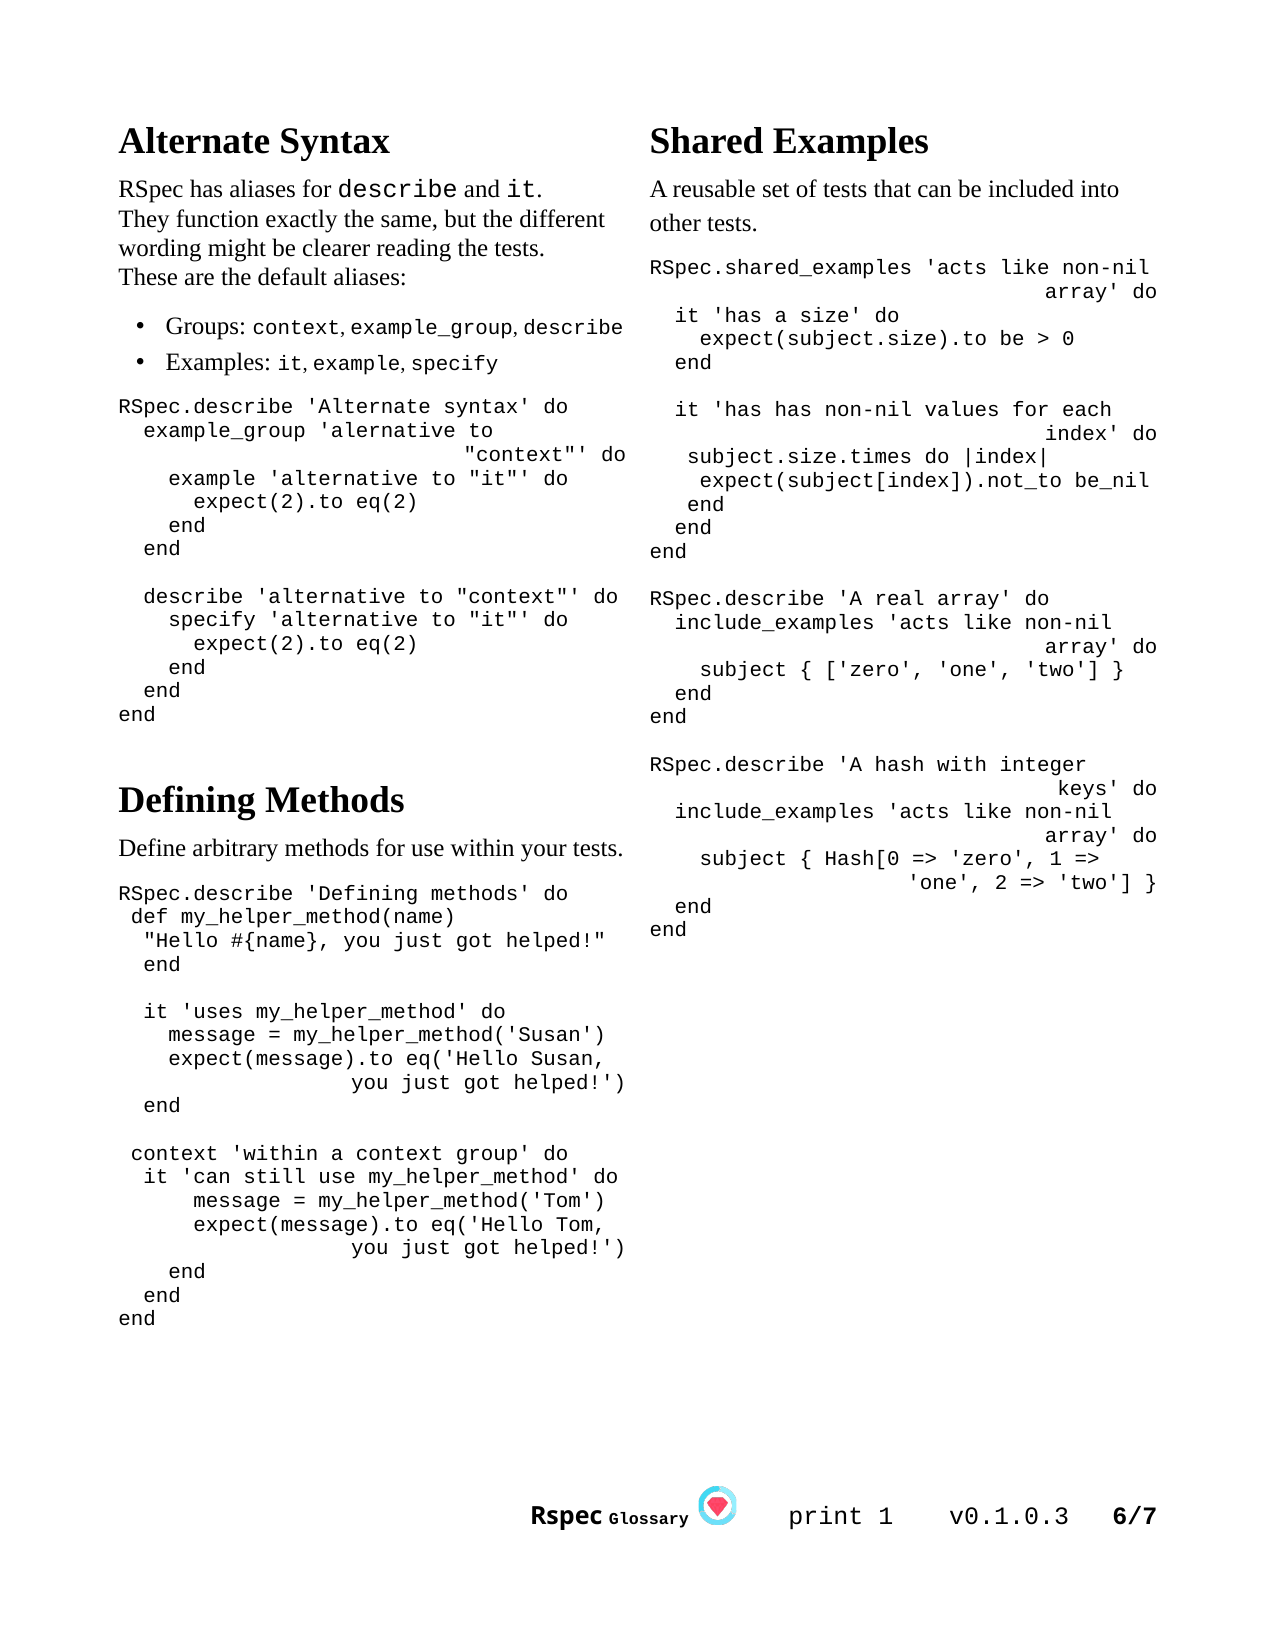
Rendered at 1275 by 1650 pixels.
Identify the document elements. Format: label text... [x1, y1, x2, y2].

text end [649, 517, 1157, 541]
text expect(2).to eq(2) [118, 491, 626, 515]
text RSpec.describe 'A hash with integer [649, 754, 1157, 777]
text array' do [649, 825, 1157, 848]
text you just got helped!') [118, 1237, 626, 1261]
text include_examples 'acts like non-nil [649, 801, 1157, 825]
text RSpec.shared_examples 'acts like non-nil [649, 257, 1157, 281]
text message = my_helper_method('Susan') [118, 1024, 626, 1048]
text array' do [649, 636, 1157, 659]
text example 'alternative to "it"' do [118, 467, 626, 491]
text message = my_helper_method('Tom') [118, 1190, 626, 1214]
text These are the default aliases: [118, 262, 626, 291]
text end [118, 680, 626, 704]
text it 'can still use my_helper_method' do [118, 1166, 626, 1190]
text end [649, 352, 1157, 376]
text end [118, 515, 626, 538]
text end [649, 896, 1157, 919]
text end [118, 1261, 626, 1284]
text example_group 'alernative to [118, 420, 626, 444]
text expect(message).to eq('Hello Tom, [118, 1214, 626, 1237]
text include_examples 'acts like non-nil [649, 612, 1157, 636]
text keys' do [649, 777, 1157, 801]
text Define arbitrary methods for use within your tests. [118, 833, 626, 862]
text RSpec.describe 'Defining methods' do [118, 883, 626, 906]
text end [649, 683, 1157, 707]
text index' do [649, 423, 1157, 446]
text array' do [649, 281, 1157, 304]
text end [649, 707, 1157, 730]
text A reusable set of tests that can be included into other tests. [649, 174, 1157, 237]
text specify 'alternative to "it"' do [118, 609, 626, 633]
text "context"' do [118, 444, 626, 467]
text describe 'alternative to "context"' do [118, 586, 626, 609]
text end [649, 919, 1157, 943]
text end [118, 953, 626, 977]
text expect(subject[index]).not_to be_nil [649, 470, 1157, 494]
text expect(message).to eq('Hello Susan, [118, 1048, 626, 1072]
text you just got helped!') [118, 1072, 626, 1095]
text it 'has a size' do [649, 304, 1157, 328]
text RSpec has aliases for describe and it. [118, 174, 626, 204]
text 'one', 2 => 'two'] } [649, 872, 1157, 896]
list Examples: it, example, specify [136, 347, 626, 376]
text RSpec.describe 'Alternate syntax' do [118, 397, 626, 420]
text subject { ['zero', 'one', 'two'] } [649, 659, 1157, 683]
text end [118, 1284, 626, 1308]
text it 'has has non-nil values for each [649, 399, 1157, 423]
text end [649, 494, 1157, 517]
text subject { Hash[0 => 'zero', 1 => [649, 848, 1157, 872]
text context 'within a context group' do [118, 1143, 626, 1166]
text end [118, 538, 626, 562]
text "Hello #{name}, you just got helped!" [118, 930, 626, 953]
subtitle Defining Methods [118, 778, 626, 821]
text RSpec.describe 'A real array' do [649, 588, 1157, 612]
text expect(subject.size).to be > 0 [649, 328, 1157, 352]
text it 'uses my_helper_method' do [118, 1001, 626, 1024]
text end [118, 1095, 626, 1119]
subtitle Shared Examples [649, 118, 1157, 161]
text subject.size.times do |index| [649, 446, 1157, 470]
text end [649, 541, 1157, 565]
text end [118, 704, 626, 728]
text They function exactly the same, but the different wording might be clearer reading the tests. [118, 204, 626, 262]
text expect(2).to eq(2) [118, 633, 626, 657]
text def my_helper_method(name) [118, 906, 626, 930]
text end [118, 657, 626, 680]
text end [118, 1308, 626, 1332]
picture [698, 1486, 737, 1525]
list Groups: context, example_group, describe [136, 311, 626, 341]
subtitle Alternate Syntax [118, 118, 626, 161]
